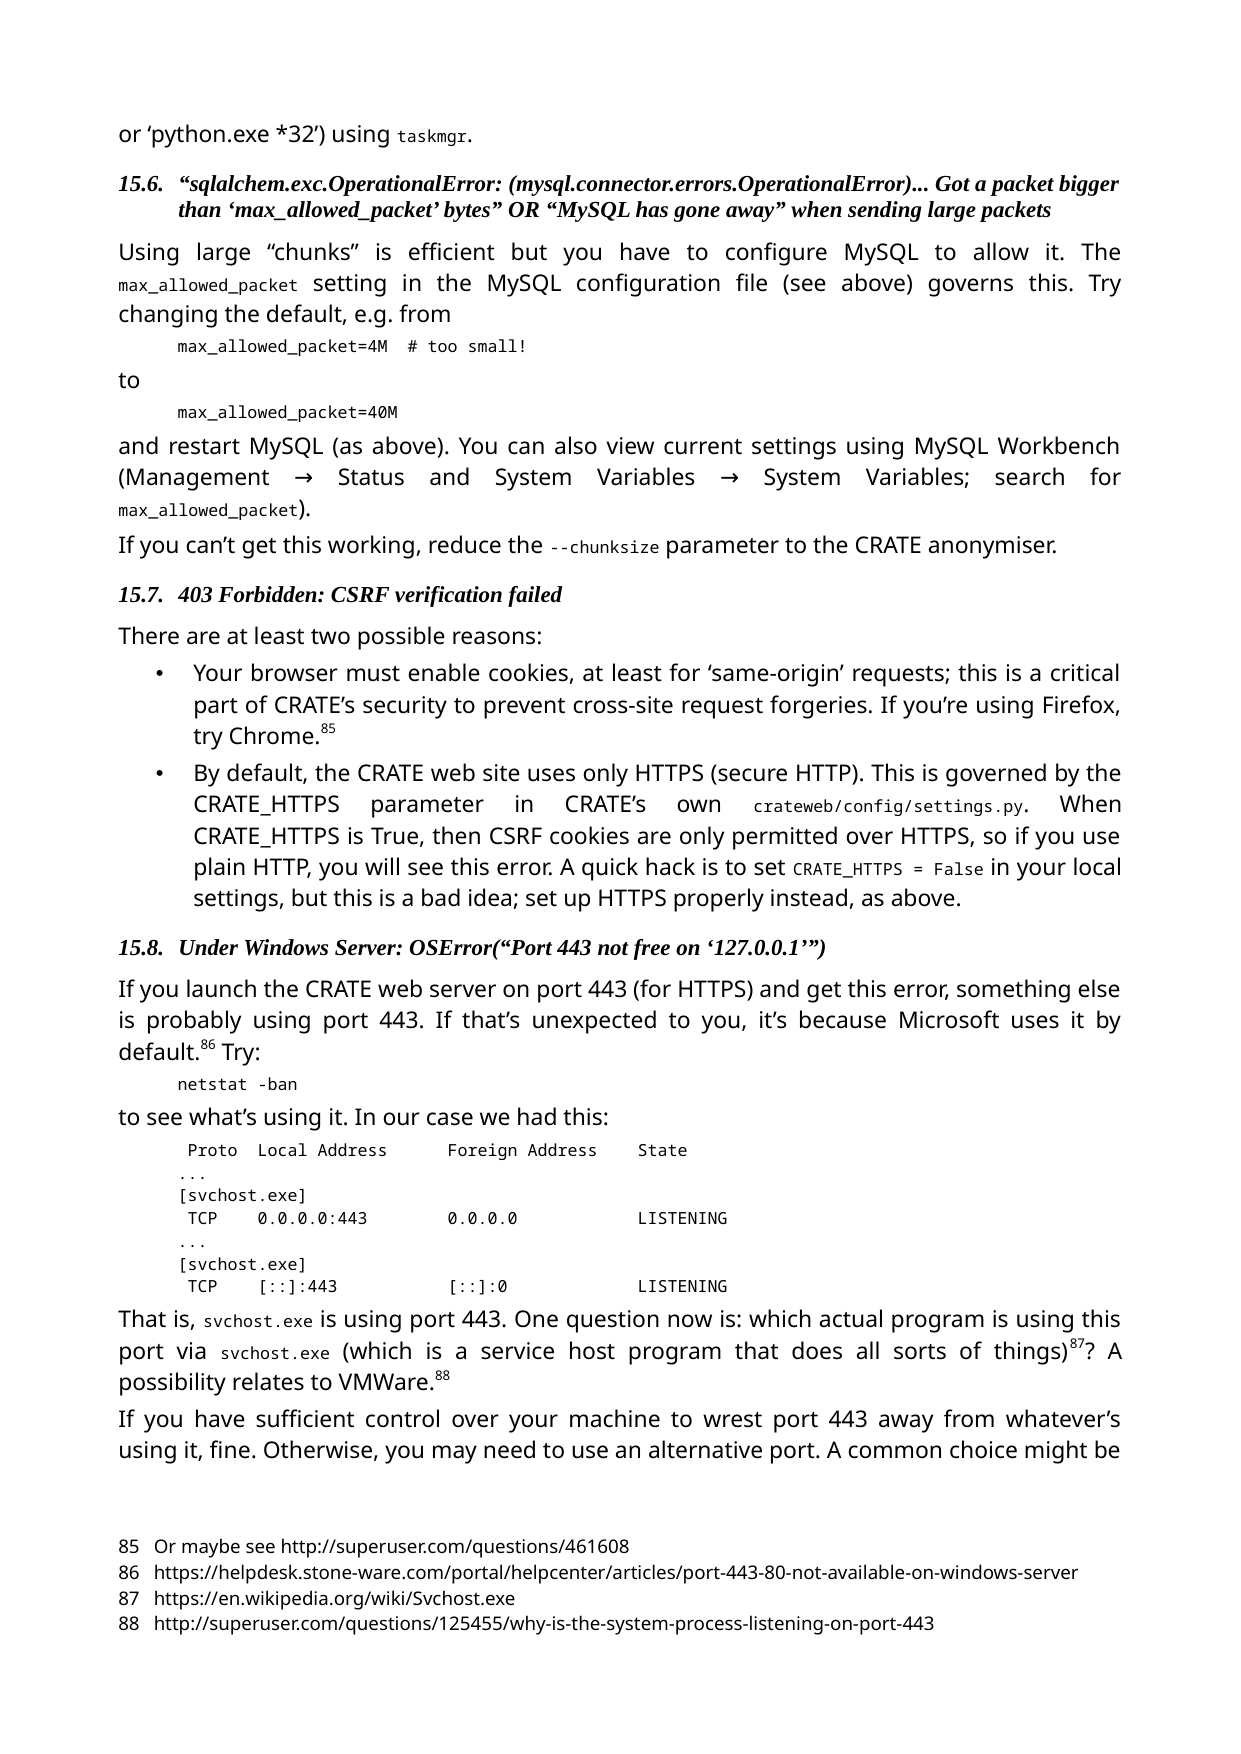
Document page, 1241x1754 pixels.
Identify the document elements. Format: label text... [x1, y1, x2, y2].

text https://en.wikipedia.org/wiki/Svchost.exe [118, 1585, 1122, 1610]
text Proto Local Address Foreign Address State [177, 1138, 1122, 1161]
text [svchost.exe] [177, 1252, 1122, 1275]
text https://helpdesk.stone-ware.com/portal/helpcenter/articles/port-443-80-not-available-on-windows-server [118, 1559, 1122, 1585]
text netstat -ban [177, 1073, 1122, 1095]
text to see what’s using it. In our case we had this: [118, 1101, 1122, 1133]
text or ‘python.exe *32’) using taskmgr. [118, 118, 1122, 149]
text TCP 0.0.0.0:443 0.0.0.0 LISTENING [177, 1207, 1122, 1229]
text That is, svchost.exe is using port 443. One question now is: which actual program is using this port via svchost.exe (which is a service host program that does all sorts of things)? A possibility relates to VMWare. [118, 1303, 1122, 1397]
text max_allowed_packet=40M [177, 401, 1122, 424]
list Your browser must enable cookies, at least for ‘same-origin’ requests; this is a critical part of CRATE’s security to prevent cross-site request forgeries. If you’re using Firefox, try Chrome. [156, 657, 1122, 751]
text If you can’t get this working, reduce the --chunksize parameter to the CRATE anonymiser. [118, 529, 1122, 561]
text [svchost.exe] [177, 1184, 1122, 1207]
text and restart MySQL (as above). You can also view current settings using MySQL Workbench (Management → Status and System Variables → System Variables; search for max_allowed_packet). [118, 429, 1122, 523]
text max_allowed_packet=4M # too small! [177, 335, 1122, 358]
text There are at least two possible reasons: [118, 620, 1122, 651]
subtitle 403 Forbidden: CSRF verification failed [118, 581, 1122, 608]
subtitle Under Windows Server: OSError(“Port 443 not free on ‘127.0.0.1’”) [118, 934, 1122, 961]
subtitle “sqlalchem.exc.OperationalError: (mysql.connector.errors.OperationalError)... Got a packet bigger than ‘max_allowed_packet’ bytes” OR “MySQL has gone away” when sending large packets [118, 170, 1122, 223]
list Or maybe see http://superuser.com/questions/461608 [118, 1534, 1122, 1559]
text If you launch the CRATE web server on port 443 (for HTTPS) and get this error, something else is probably using port 443. If that’s unexpected to you, it’s because Microsoft uses it by default. Try: [118, 973, 1122, 1067]
text ... [177, 1229, 1122, 1252]
text If you have sufficient control over your machine to wrest port 443 away from whatever’s using it, fine. Otherwise, you may need to use an alternative port. A common choice might be 8443. [118, 1403, 1122, 1466]
text TCP [::]:443 [::]:0 LISTENING [177, 1275, 1122, 1297]
text http://superuser.com/questions/125455/why-is-the-system-process-listening-on-port-443 [118, 1610, 1122, 1636]
text ... [177, 1161, 1122, 1184]
text to [118, 364, 1122, 395]
list By default, the CRATE web site uses only HTTPS (secure HTTP). This is governed by the CRATE_HTTPS parameter in CRATE’s own crateweb/config/settings.py. When CRATE_HTTPS is True, then CSRF cookies are only permitted over HTTPS, so if you use plain HTTP, you will see this error. A quick hack is to set CRATE_HTTPS = False in your local settings, but this is a bad idea; set up HTTPS properly instead, as above. [156, 757, 1122, 913]
text Using large “chunks” is efficient but you have to configure MySQL to allow it. The max_allowed_packet setting in the MySQL configuration file (see above) governs this. Try changing the default, e.g. from [118, 235, 1122, 329]
